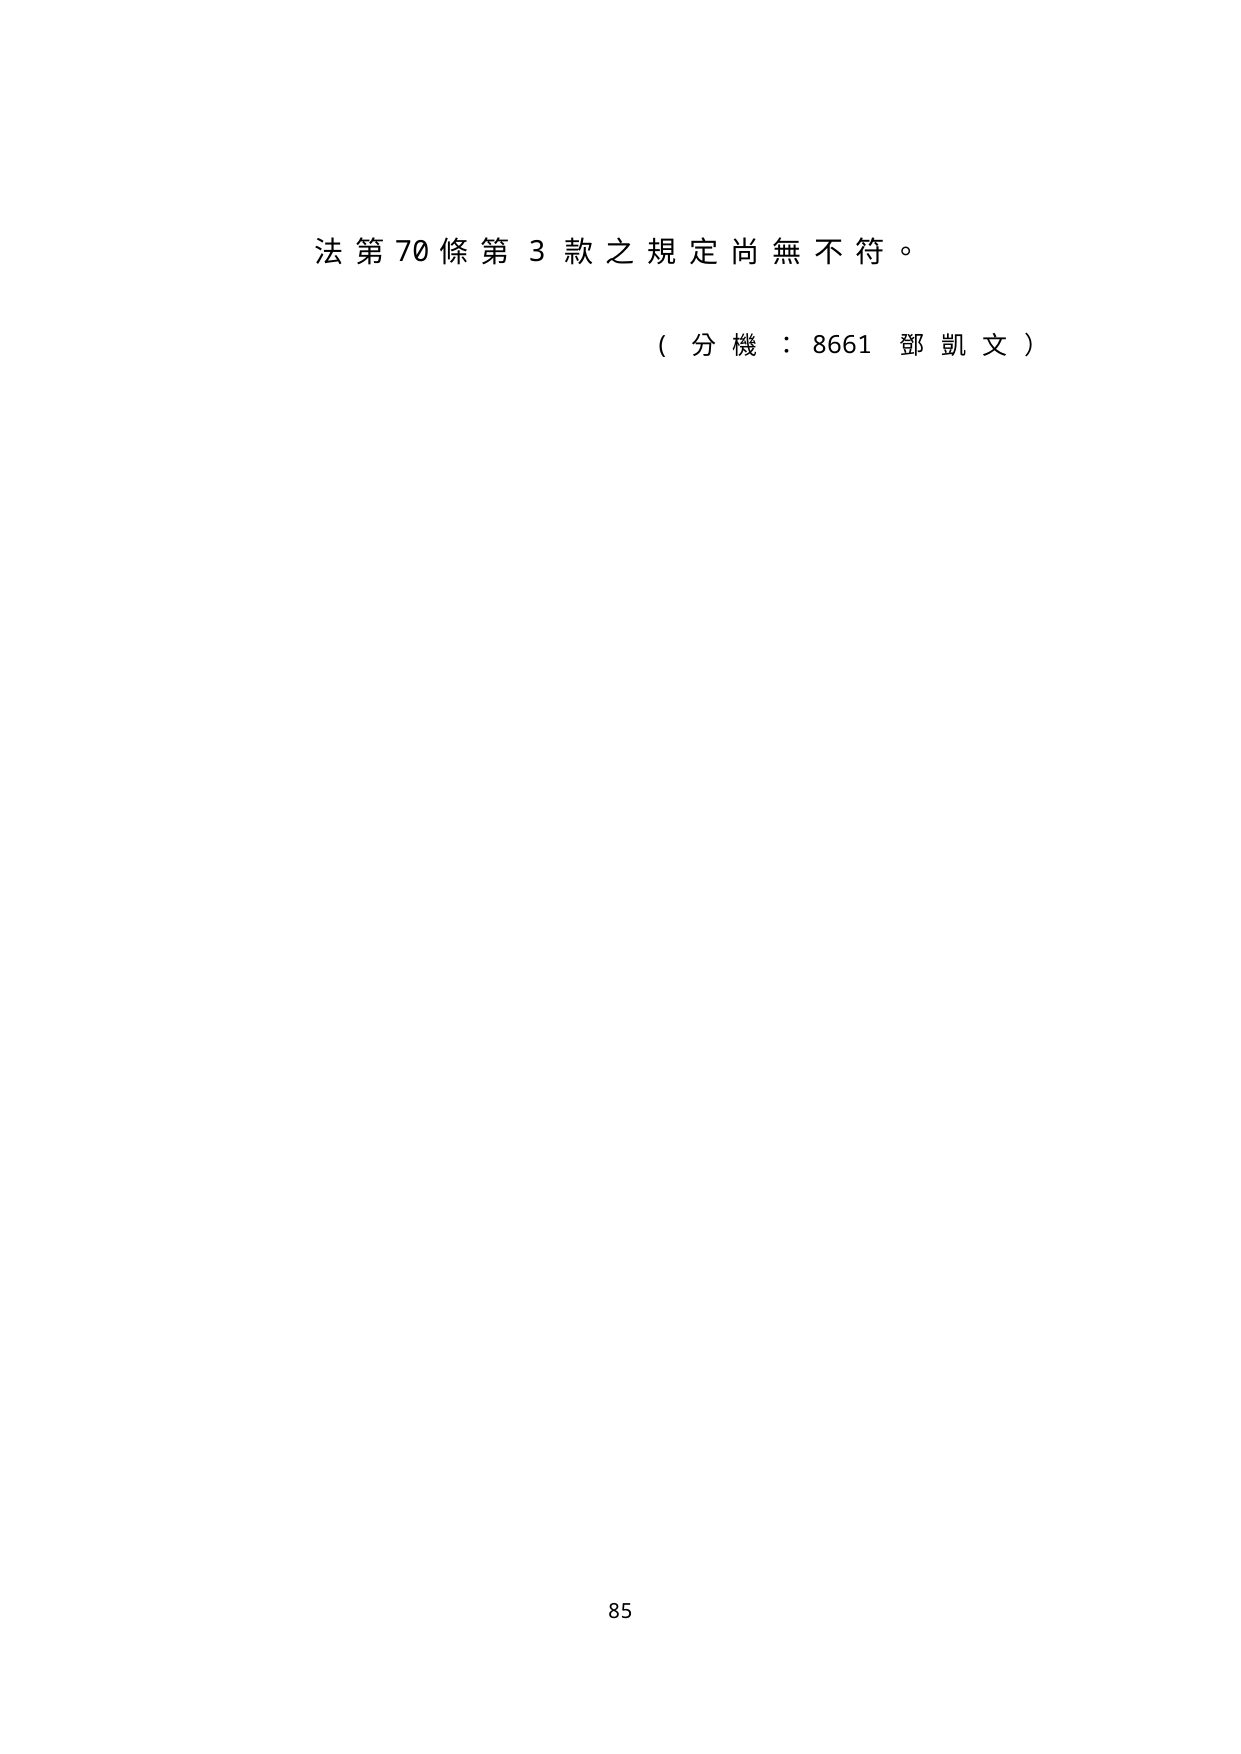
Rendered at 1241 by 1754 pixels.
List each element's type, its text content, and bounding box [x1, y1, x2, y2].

text (分機：8661 鄧凱文） [183, 302, 1058, 365]
text 法第70條第3款之規定尚無不符。 [242, 177, 1058, 302]
